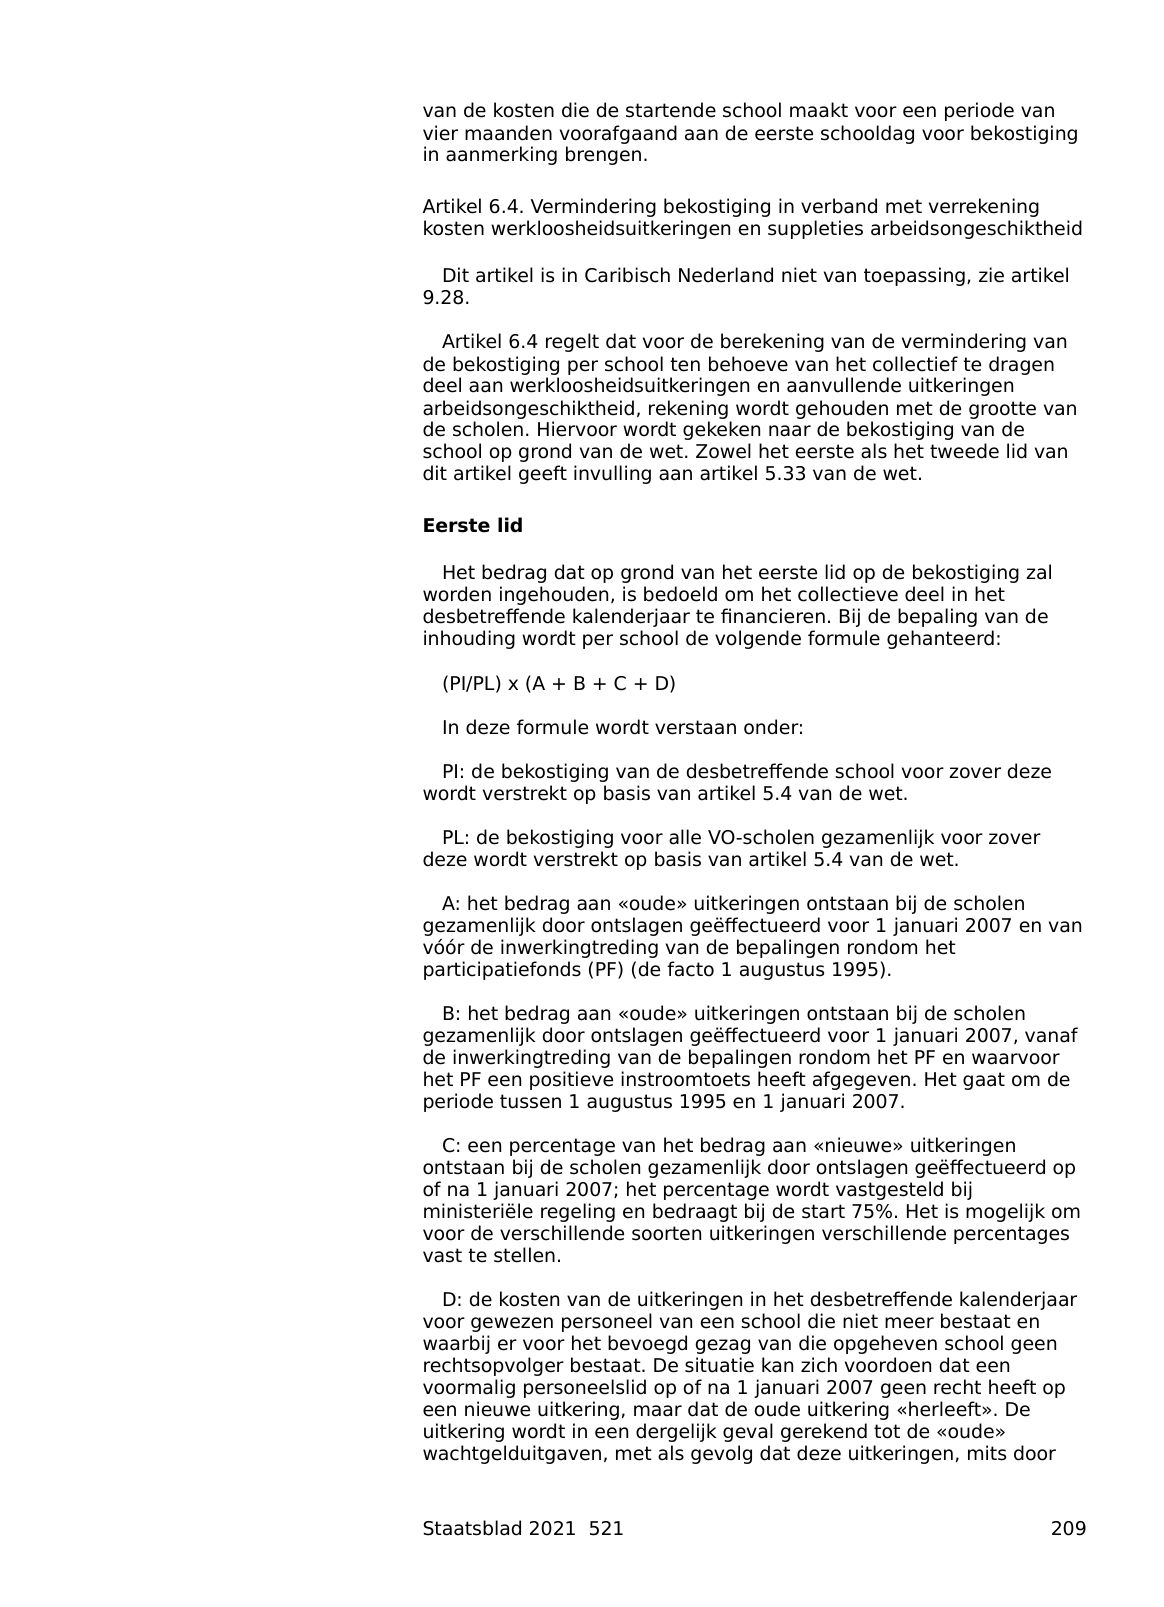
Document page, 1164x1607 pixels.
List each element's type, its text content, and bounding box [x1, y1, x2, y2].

text Artikel 6.4 regelt dat voor de berekening van de vermindering van de bekostiging per school ten behoeve van het collectief te dragen deel aan werkloosheidsuitkeringen en aanvullende uitkeringen arbeidsongeschiktheid, rekening wordt gehouden met de grootte van de scholen. Hiervoor wordt gekeken naar de bekostiging van de school op grond van de wet. Zowel het eerste als het tweede lid van dit artikel geeft invulling aan artikel 5.33 van de wet. [422, 331, 1087, 485]
text D: de kosten van de uitkeringen in het desbetreffende kalenderjaar voor gewezen personeel van een school die niet meer bestaat en waarbij er voor het bevoegd gezag van die opgeheven school geen rechtsopvolger bestaat. De situatie kan zich voordoen dat een voormalig personeelslid op of na 1 januari 2007 geen recht heeft op een nieuwe uitkering, maar dat de oude uitkering «herleeft». De uitkering wordt in een dergelijk geval gerekend tot de «oude» wachtgelduitgaven, met als gevolg dat deze uitkeringen, mits door [422, 1289, 1087, 1465]
text Dit artikel is in Caribisch Nederland niet van toepassing, zie artikel 9.28. [422, 265, 1087, 309]
subtitle Artikel 6.4. Vermindering bekostiging in verband met verrekening kosten werkloosheidsuitkeringen en suppleties arbeidsongeschiktheid [422, 196, 1087, 240]
text In deze formule wordt verstaan onder: [422, 717, 1087, 738]
subtitle Eerste lid [422, 515, 1087, 537]
text PI: de bekostiging van de desbetreffende school voor zover deze wordt verstrekt op basis van artikel 5.4 van de wet. [422, 761, 1087, 805]
text Het bedrag dat op grond van het eerste lid op de bekostiging zal worden ingehouden, is bedoeld om het collectieve deel in het desbetreffende kalenderjaar te financieren. Bij de bepaling van de inhouding wordt per school de volgende formule gehanteerd: [422, 562, 1087, 650]
text A: het bedrag aan «oude» uitkeringen ontstaan bij de scholen gezamenlijk door ontslagen geëffectueerd voor 1 januari 2007 en van vóór de inwerkingtreding van de bepalingen rondom het participatiefonds (PF) (de facto 1 augustus 1995). [422, 893, 1087, 981]
text (PI/PL) x (A + B + C + D) [422, 672, 1087, 694]
text van de kosten die de startende school maakt voor een periode van vier maanden voorafgaand aan de eerste schooldag voor bekostiging in aanmerking brengen. [422, 100, 1087, 166]
text B: het bedrag aan «oude» uitkeringen ontstaan bij de scholen gezamenlijk door ontslagen geëffectueerd voor 1 januari 2007, vanaf de inwerkingtreding van de bepalingen rondom het PF en waarvoor het PF een positieve instroomtoets heeft afgegeven. Het gaat om de periode tussen 1 augustus 1995 en 1 januari 2007. [422, 1003, 1087, 1113]
text PL: de bekostiging voor alle VO-scholen gezamenlijk voor zover deze wordt verstrekt op basis van artikel 5.4 van de wet. [422, 827, 1087, 871]
text C: een percentage van het bedrag aan «nieuwe» uitkeringen ontstaan bij de scholen gezamenlijk door ontslagen geëffectueerd op of na 1 januari 2007; het percentage wordt vastgesteld bij ministeriële regeling en bedraagt bij de start 75%. Het is mogelijk om voor de verschillende soorten uitkeringen verschillende percentages vast te stellen. [422, 1135, 1087, 1267]
